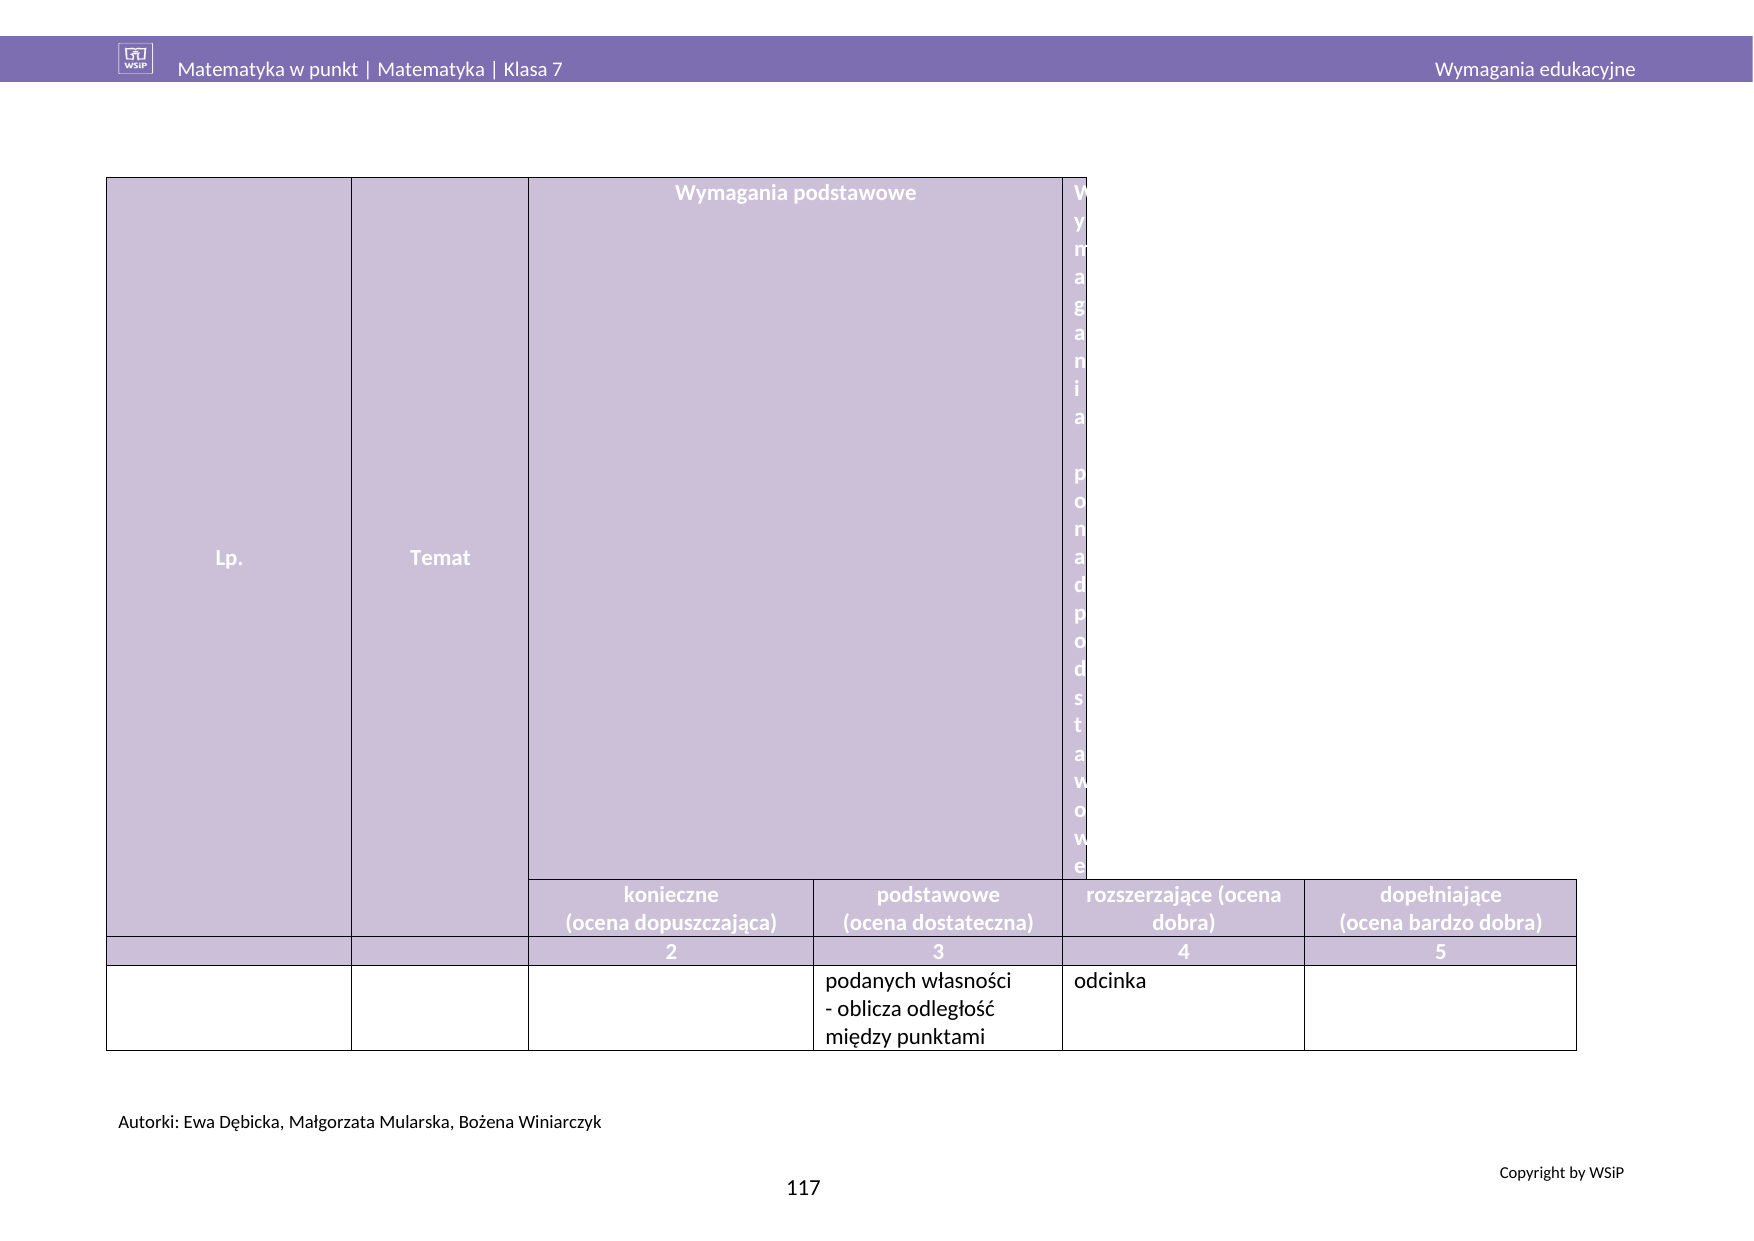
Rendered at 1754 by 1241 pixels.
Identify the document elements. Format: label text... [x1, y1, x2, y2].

table_cell [352, 937, 528, 965]
table_cell dopełniające (ocena bardzo dobra) [1305, 880, 1576, 936]
table_cell konieczne (ocena dopuszczająca) [529, 880, 813, 936]
table_header Wymagania ponadpodstawowe [1063, 178, 1086, 879]
table_header Wymagania podstawowe [529, 178, 1062, 879]
table_cell podanych własności - oblicza odległość między punktami [814, 966, 1062, 1050]
table_cell 5 [1305, 937, 1576, 965]
table_cell podstawowe (ocena dostateczna) [814, 880, 1062, 936]
table_cell [1305, 966, 1576, 1050]
table_cell [107, 966, 351, 1050]
table_cell 3 [814, 937, 1062, 965]
table_header Lp. [107, 178, 351, 936]
table_cell [529, 966, 813, 1050]
table_header Temat [352, 178, 528, 936]
table_cell 4 [1063, 937, 1304, 965]
table_cell odcinka [1063, 966, 1304, 1050]
table_cell 2 [529, 937, 813, 965]
picture [0, 36, 1753, 82]
table_cell [352, 966, 528, 1050]
table_cell [107, 937, 351, 965]
table_cell rozszerzające (ocena dobra) [1063, 880, 1304, 936]
